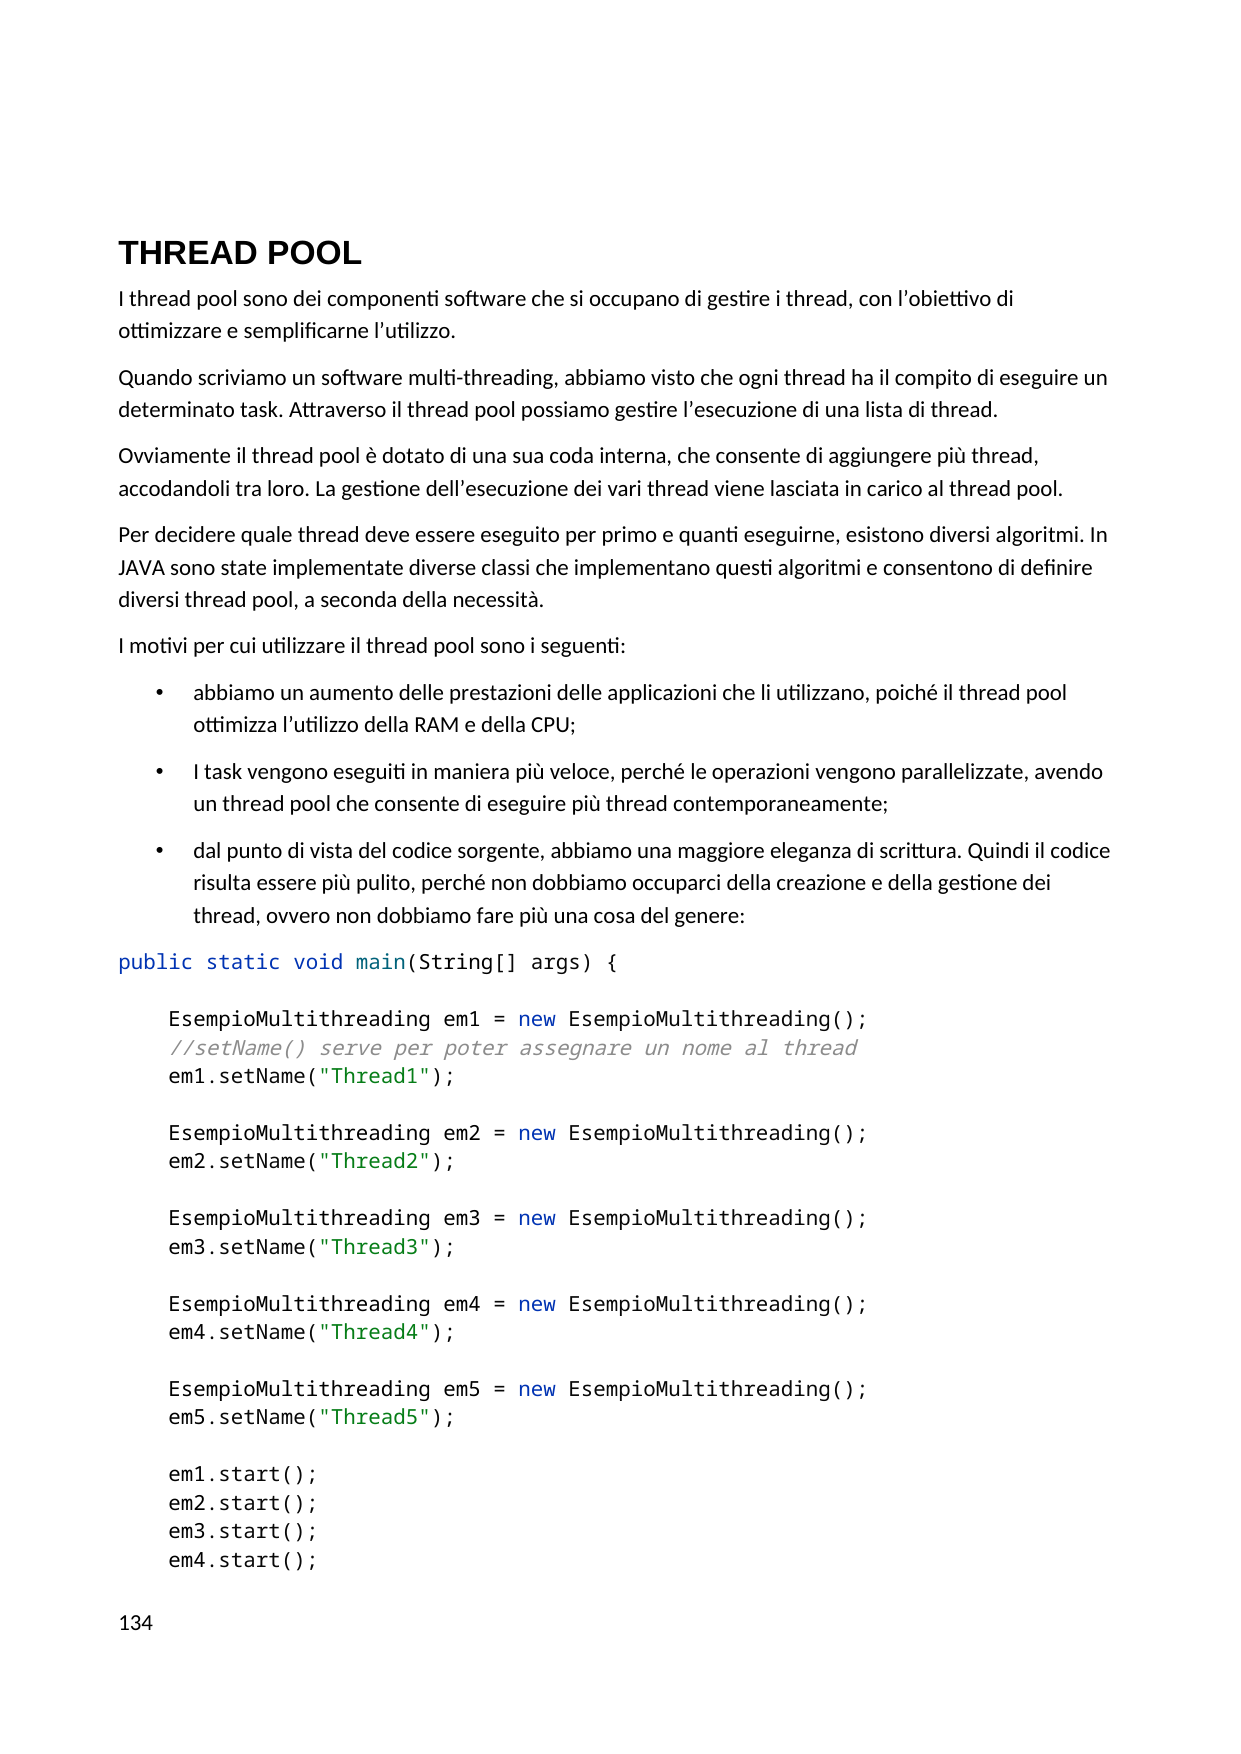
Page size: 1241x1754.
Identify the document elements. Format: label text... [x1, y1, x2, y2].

text Quando scriviamo un software multi-threading, abbiamo visto che ogni thread ha il compito di eseguire un determinato task. Attraverso il thread pool possiamo gestire l’esecuzione di una lista di thread. [118, 363, 1122, 423]
list abbiamo un aumento delle prestazioni delle applicazioni che li utilizzano, poiché il thread pool ottimizza l’utilizzo della RAM e della CPU; [156, 678, 1122, 739]
subtitle THREAD POOL [118, 232, 1122, 271]
list dal punto di vista del codice sorgente, abbiamo una maggiore eleganza di scrittura. Quindi il codice risulta essere più pulito, perché non dobbiamo occuparci della creazione e della gestione dei thread, ovvero non dobbiamo fare più una cosa del genere: [156, 836, 1122, 929]
text Per decidere quale thread deve essere eseguito per primo e quanti eseguirne, esistono diversi algoritmi. In JAVA sono state implementate diverse classi che implementano questi algoritmi e consentono di definire diversi thread pool, a seconda della necessità. [118, 521, 1122, 613]
text public static void main(String[] args) { EsempioMultithreading em1 = new EsempioMultithreading(); //setName() serve per poter assegnare un nome al thread em1.setName("Thread1"); EsempioMultithreading em2 = new EsempioMultithreading(); em2.setName("Thread2"); EsempioMultithreading em3 = new EsempioMultithreading(); em3.setName("Thread3"); EsempioMultithreading em4 = new EsempioMultithreading(); em4.setName("Thread4"); EsempioMultithreading em5 = new EsempioMultithreading(); em5.setName("Thread5"); em1.start(); em2.start(); em3.start(); em4.start(); [118, 947, 1122, 1573]
text I thread pool sono dei componenti software che si occupano di gestire i thread, con l’obiettivo di ottimizzare e semplificarne l’utilizzo. [118, 284, 1122, 344]
text Ovviamente il thread pool è dotato di una sua coda interna, che consente di aggiungere più thread, accodandoli tra loro. La gestione dell’esecuzione dei vari thread viene lasciata in carico al thread pool. [118, 442, 1122, 502]
list I task vengono eseguiti in maniera più veloce, perché le operazioni vengono parallelizzate, avendo un thread pool che consente di eseguire più thread contemporaneamente; [156, 757, 1122, 818]
text I motivi per cui utilizzare il thread pool sono i seguenti: [118, 632, 1122, 660]
